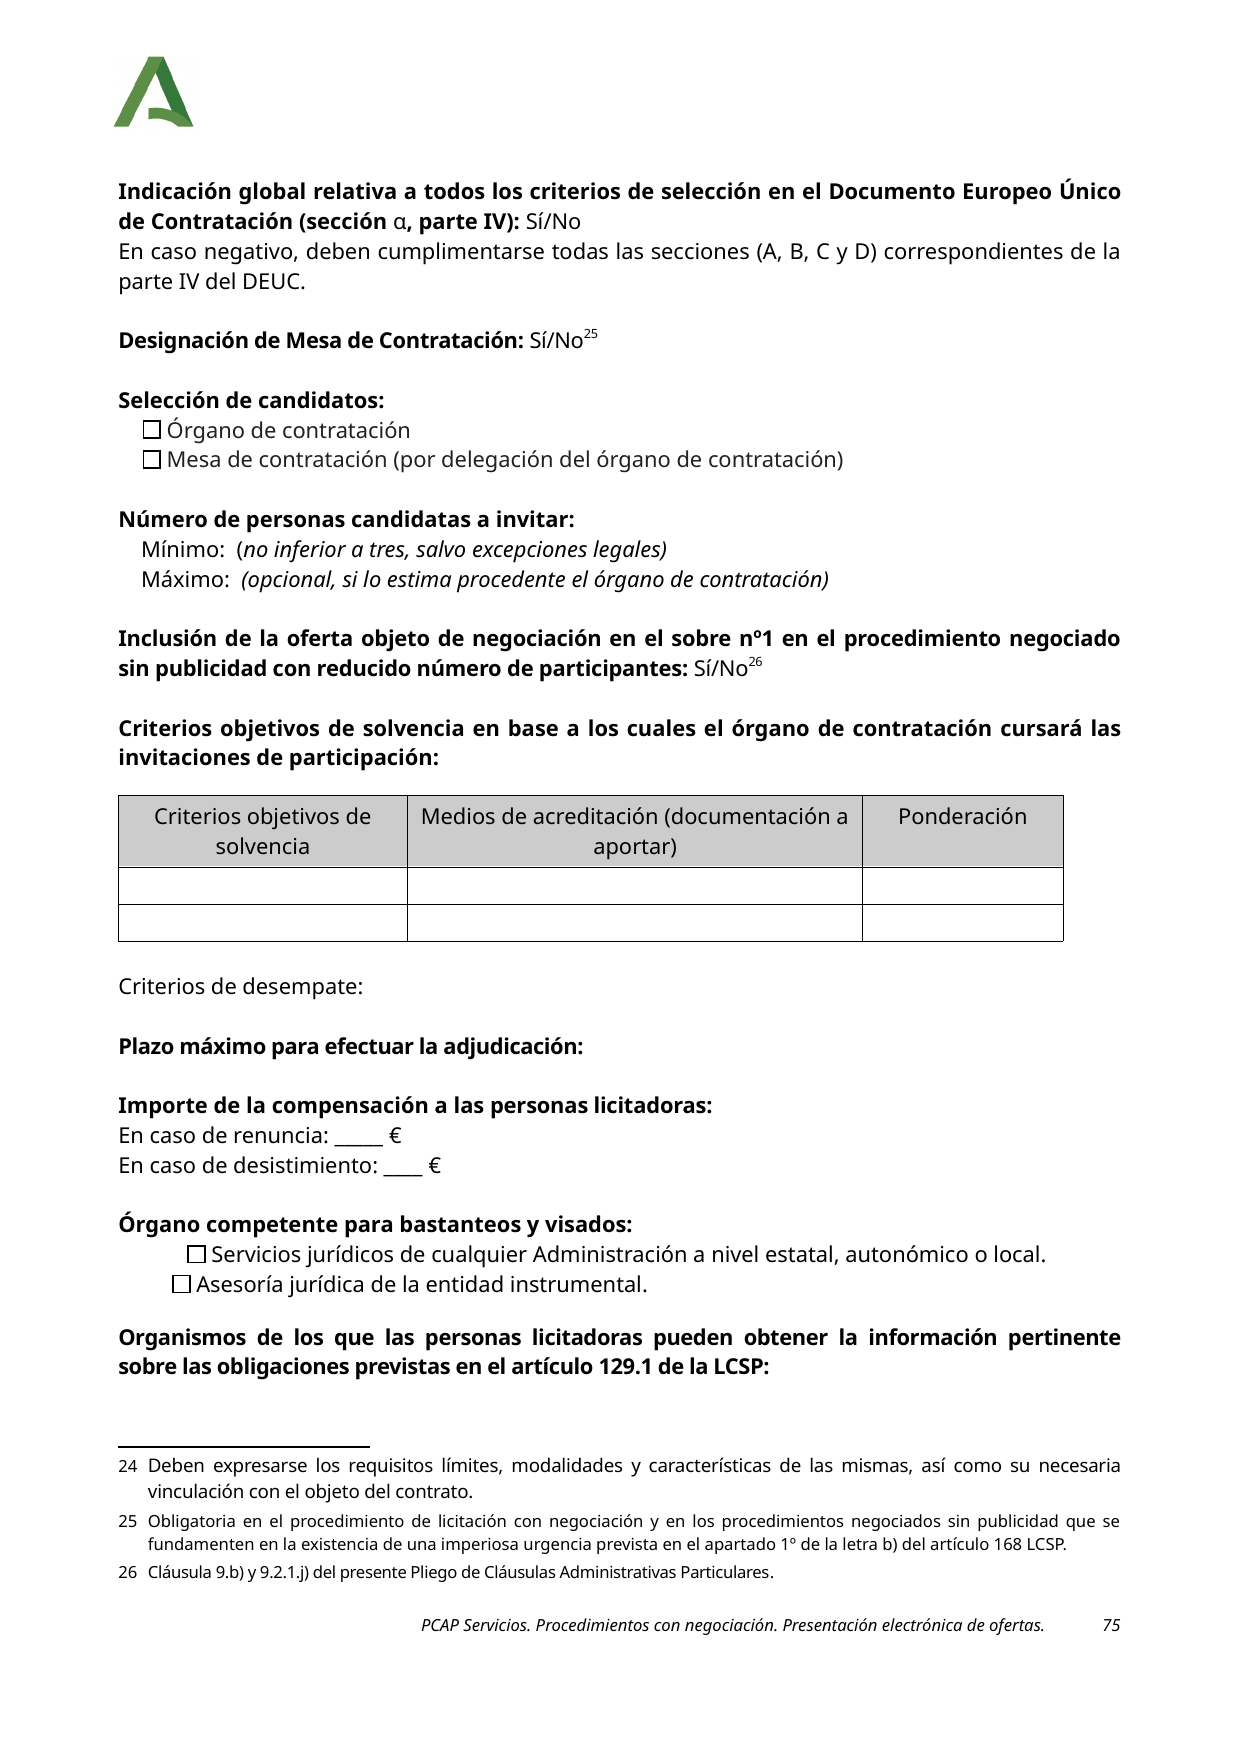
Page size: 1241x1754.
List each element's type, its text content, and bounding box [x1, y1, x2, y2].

text Cláusula 9.b) y 9.2.1.j) del presente Pliego de Cláusulas Administrativas Particulares. [118, 1561, 1122, 1584]
text Mesa de contratación (por delegación del órgano de contratación) [142, 444, 1122, 474]
table_header Medios de acreditación (documentación a aportar) [408, 796, 862, 866]
text Inclusión de la oferta objeto de negociación en el sobre nº1 en el procedimiento negociado sin publicidad con reducido número de participantes: Sí/No [118, 623, 1122, 683]
text En caso negativo, deben cumplimentarse todas las secciones (A, B, C y D) correspondientes de la parte IV del DEUC. [118, 236, 1122, 296]
text Servicios jurídicos de cualquier Administración a nivel estatal, autonómico o local. [118, 1239, 1122, 1269]
text Mínimo: (no inferior a tres, salvo excepciones legales) [118, 534, 1116, 564]
table_cell [408, 905, 862, 941]
table_cell [863, 905, 1063, 941]
table_cell [119, 868, 407, 904]
text En caso de desistimiento: ____ € [118, 1150, 1122, 1180]
text Criterios objetivos de solvencia en base a los cuales el órgano de contratación cursará las invitaciones de participación: [118, 713, 1122, 772]
text Selección de candidatos: [118, 385, 1122, 415]
picture [109, 52, 198, 131]
table_header Criterios objetivos de solvencia [119, 796, 407, 866]
text Deben expresarse los requisitos límites, modalidades y características de las mismas, así como su necesaria vinculación con el objeto del contrato. [118, 1453, 1122, 1504]
text Órgano de contratación [142, 415, 1122, 444]
text En caso de renuncia: _____ € [118, 1120, 1122, 1150]
text Designación de Mesa de Contratación: Sí/No [118, 325, 1122, 355]
text Organismos de los que las personas licitadoras pueden obtener la información pertinente sobre las obligaciones previstas en el artículo 129.1 de la LCSP: [118, 1322, 1122, 1381]
text Asesoría jurídica de la entidad instrumental. [171, 1269, 1122, 1299]
text Indicación global relativa a todos los criterios de selección en el Documento Europeo Único de Contratación (sección α, parte IV): Sí/No [118, 176, 1122, 236]
text Plazo máximo para efectuar la adjudicación: [118, 1031, 1122, 1061]
text Obligatoria en el procedimiento de licitación con negociación y en los procedimientos negociados sin publicidad que se fundamenten en la existencia de una imperiosa urgencia prevista en el apartado 1º de la letra b) del artículo 168 LCSP. [118, 1509, 1122, 1555]
table_cell [408, 868, 862, 904]
table_cell [119, 905, 407, 941]
table_cell [863, 868, 1063, 904]
text Criterios de desempate: [118, 971, 1122, 1001]
text Máximo: (opcional, si lo estima procedente el órgano de contratación) [118, 564, 1116, 593]
text Importe de la compensación a las personas licitadoras: [118, 1090, 1122, 1120]
text Número de personas candidatas a invitar: [118, 504, 1122, 534]
table_header Ponderación [863, 796, 1063, 866]
text Órgano competente para bastanteos y visados: [118, 1209, 1122, 1239]
